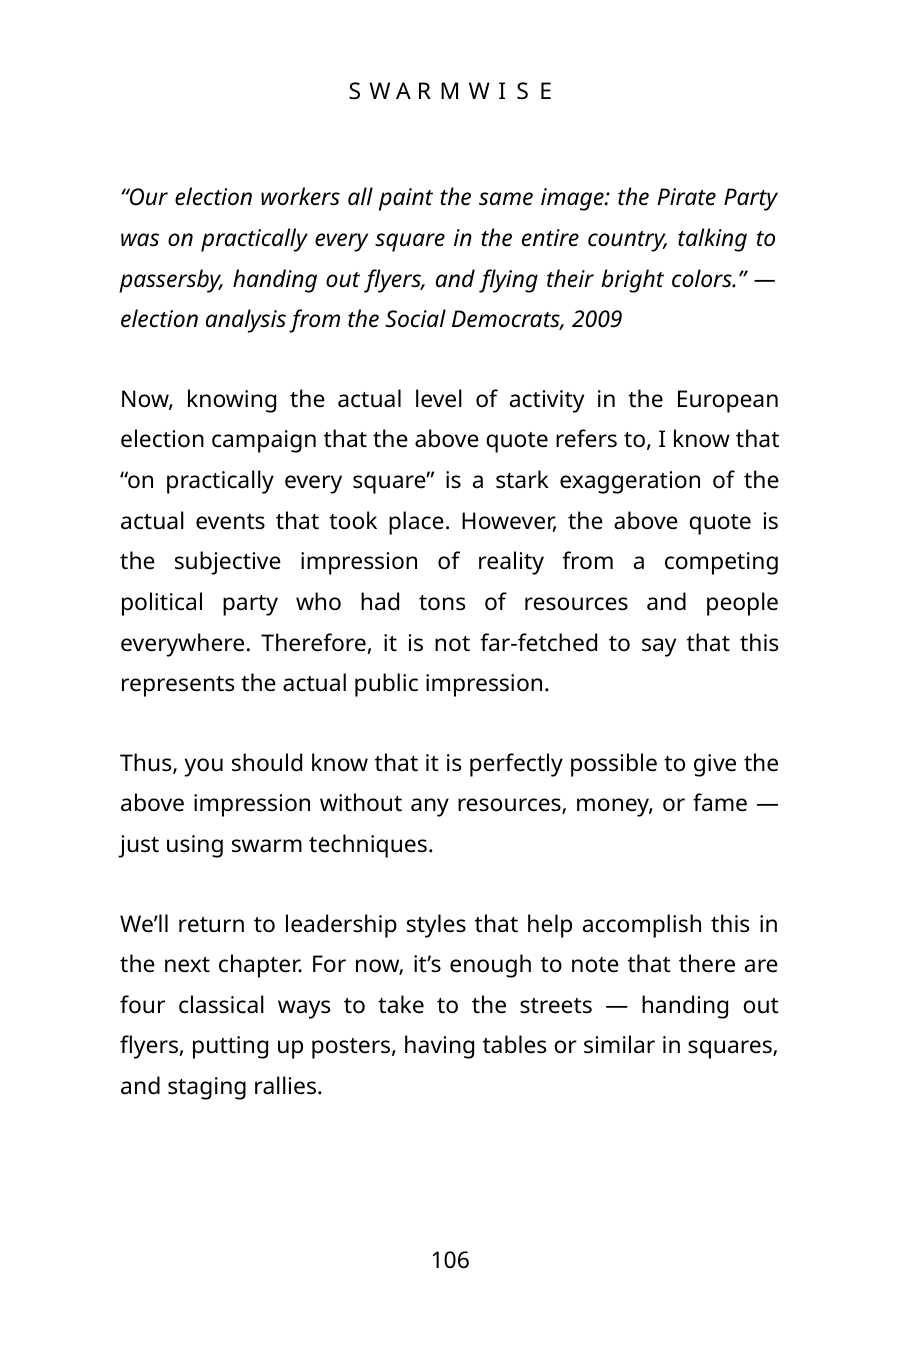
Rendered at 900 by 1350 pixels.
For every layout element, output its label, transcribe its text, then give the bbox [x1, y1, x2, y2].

text “Our election workers all paint the same image: the Pirate Party was on practically every square in the entire country, talking to passersby, handing out flyers, and flying their bright colors.” — election analysis from the Social Democrats, 2009 [120, 181, 780, 334]
text We’ll return to leadership styles that help accomplish this in the next chapter. For now, it’s enough to note that there are four classical ways to take to the streets — handing out flyers, putting up posters, having tables or similar in squares, and staging rallies. [120, 907, 780, 1101]
text Thus, you should know that it is perfectly possible to give the above impression without any resources, money, or fame — just using swarm techniques. [120, 747, 780, 859]
text Now, knowing the actual level of activity in the European election campaign that the above quote refers to, I know that “on practically every square” is a stark exaggeration of the actual events that took place. However, the above quote is the subjective impression of reality from a competing political party who had tons of resources and people everywhere. Therefore, it is not far-fetched to say that this represents the actual public impression. [120, 383, 780, 698]
